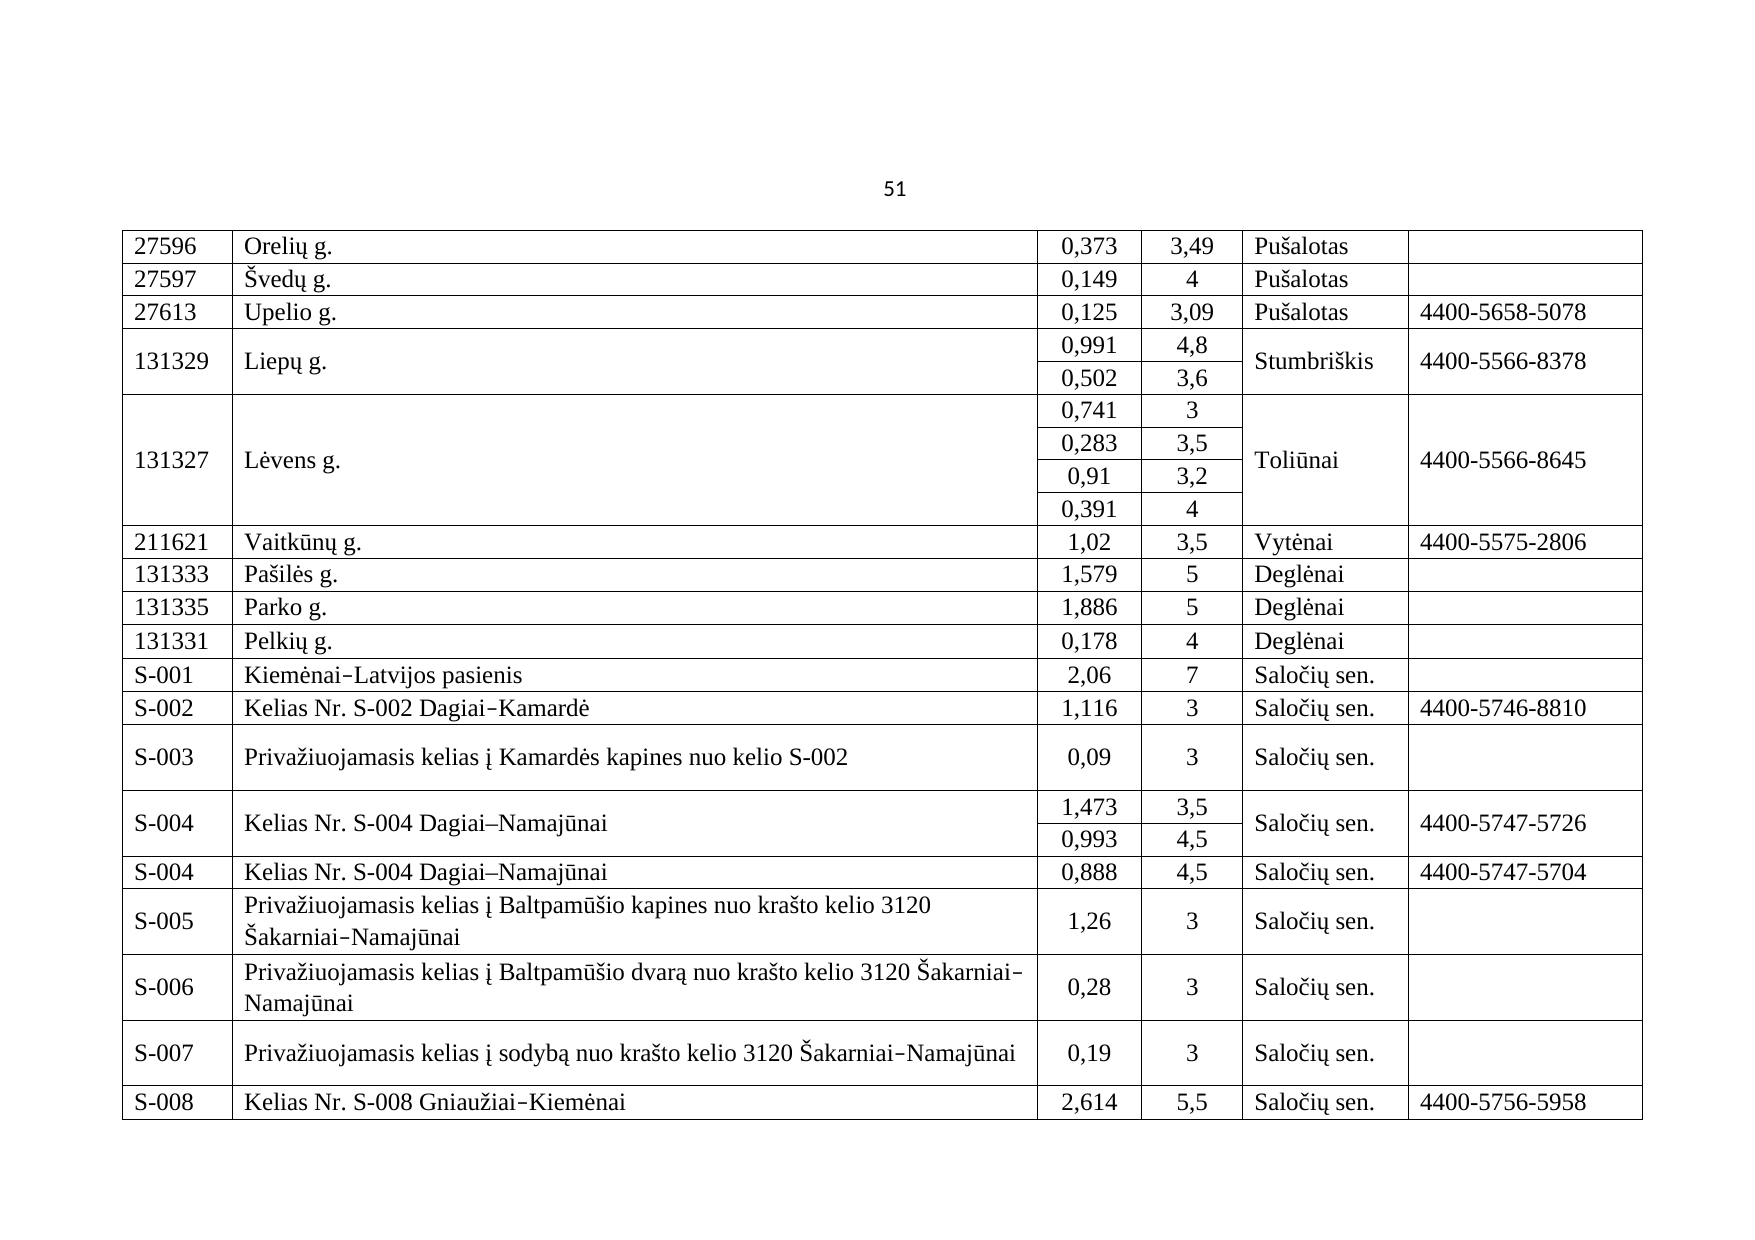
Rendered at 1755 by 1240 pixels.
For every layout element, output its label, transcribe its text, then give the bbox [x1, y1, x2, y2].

table_cell 0,91 [1038, 460, 1141, 492]
table_cell 0,28 [1038, 955, 1141, 1019]
table_cell 27613 [123, 296, 232, 328]
table_cell 131335 [123, 592, 232, 623]
table_cell 0,991 [1038, 329, 1141, 361]
table_cell 3 [1142, 395, 1242, 427]
table_cell Pušalotas [1243, 296, 1408, 328]
table_cell 0,19 [1038, 1021, 1141, 1085]
table_cell Privažiuojamasis kelias į Baltpamūšio dvarą nuo krašto kelio 3120 Šakarniai–Namajūnai [233, 955, 1037, 1019]
table_cell Saločių sen. [1243, 955, 1408, 1019]
table_cell [1409, 659, 1642, 691]
table_cell 3 [1142, 955, 1242, 1019]
table_cell Vytėnai [1243, 526, 1408, 558]
table_cell [1409, 625, 1642, 658]
table_cell 1,26 [1038, 889, 1141, 954]
table_cell 3,5 [1142, 791, 1242, 823]
table_cell Pušalotas [1243, 264, 1408, 295]
table_cell Liepų g. [233, 329, 1037, 394]
table_cell 1,116 [1038, 692, 1141, 724]
table_cell 27597 [123, 264, 232, 295]
table_cell 4400-5747-5726 [1409, 791, 1642, 856]
table_cell [1409, 264, 1642, 295]
table_cell 4400-5747-5704 [1409, 857, 1642, 888]
table_cell 5 [1142, 559, 1242, 591]
table_cell Saločių sen. [1243, 857, 1408, 888]
table_cell 0,09 [1038, 725, 1141, 790]
table_cell Saločių sen. [1243, 1086, 1408, 1118]
table_cell [1409, 725, 1642, 790]
table_cell 3,6 [1142, 362, 1242, 394]
table_cell 4400-5756-5958 [1409, 1086, 1642, 1118]
table_cell 3,2 [1142, 460, 1242, 492]
table_cell S-005 [123, 889, 232, 954]
table_cell S-003 [123, 725, 232, 790]
table_cell Deglėnai [1243, 625, 1408, 658]
table_cell Deglėnai [1243, 592, 1408, 623]
table_cell Pašilės g. [233, 559, 1037, 591]
table_cell 4400-5566-8645 [1409, 395, 1642, 525]
table_cell S-004 [123, 791, 232, 856]
table_cell 131329 [123, 329, 232, 394]
table_cell Orelių g. [233, 231, 1037, 262]
table_cell 0,178 [1038, 625, 1141, 658]
table_cell Privažiuojamasis kelias į sodybą nuo krašto kelio 3120 Šakarniai–Namajūnai [233, 1021, 1037, 1085]
table_cell 0,125 [1038, 296, 1141, 328]
table_cell [1409, 889, 1642, 954]
table_cell Saločių sen. [1243, 1021, 1408, 1085]
table_cell [1409, 1021, 1642, 1085]
table_cell 4 [1142, 493, 1242, 525]
table_cell 7 [1142, 659, 1242, 691]
table_cell 4 [1142, 264, 1242, 295]
table_cell Privažiuojamasis kelias į Kamardės kapines nuo kelio S-002 [233, 725, 1037, 790]
table_cell 0,993 [1038, 824, 1141, 856]
table_cell Pelkių g. [233, 625, 1037, 658]
table_cell 3 [1142, 889, 1242, 954]
table_cell 27596 [123, 231, 232, 262]
table_cell 2,614 [1038, 1086, 1141, 1118]
table_cell Pušalotas [1243, 231, 1408, 262]
table_cell Privažiuojamasis kelias į Baltpamūšio kapines nuo krašto kelio 3120 Šakarniai–Namajūnai [233, 889, 1037, 954]
table_cell 4,8 [1142, 329, 1242, 361]
table_cell 3,09 [1142, 296, 1242, 328]
table_cell 131333 [123, 559, 232, 591]
table_cell 3,5 [1142, 428, 1242, 459]
table_cell 131327 [123, 395, 232, 525]
table_cell Toliūnai [1243, 395, 1408, 525]
table_cell Saločių sen. [1243, 725, 1408, 790]
table_cell S-001 [123, 659, 232, 691]
table_cell S-002 [123, 692, 232, 724]
table_cell Kelias Nr. S-004 Dagiai–Namajūnai [233, 857, 1037, 888]
table_cell 3 [1142, 692, 1242, 724]
table_cell Saločių sen. [1243, 659, 1408, 691]
table_cell Stumbriškis [1243, 329, 1408, 394]
table_cell 3,5 [1142, 526, 1242, 558]
table_cell 4400-5658-5078 [1409, 296, 1642, 328]
table_cell S-008 [123, 1086, 232, 1118]
table_cell 1,473 [1038, 791, 1141, 823]
table_cell 3 [1142, 725, 1242, 790]
table_cell 5,5 [1142, 1086, 1242, 1118]
table_cell Vaitkūnų g. [233, 526, 1037, 558]
table_cell 1,579 [1038, 559, 1141, 591]
table_cell 0,149 [1038, 264, 1141, 295]
table_cell Saločių sen. [1243, 889, 1408, 954]
table_cell Lėvens g. [233, 395, 1037, 525]
table_cell S-007 [123, 1021, 232, 1085]
table_cell 4400-5746-8810 [1409, 692, 1642, 724]
table_cell 4 [1142, 625, 1242, 658]
table_cell 4400-5575-2806 [1409, 526, 1642, 558]
table_cell Kelias Nr. S-004 Dagiai–Namajūnai [233, 791, 1037, 856]
table_cell Kelias Nr. S-008 Gniaužiai–Kiemėnai [233, 1086, 1037, 1118]
table_cell 4,5 [1142, 857, 1242, 888]
table_cell 3,49 [1142, 231, 1242, 262]
table_cell S-004 [123, 857, 232, 888]
table_cell Kelias Nr. S-002 Dagiai–Kamardė [233, 692, 1037, 724]
table_cell 5 [1142, 592, 1242, 623]
table_cell 131331 [123, 625, 232, 658]
table_cell 1,886 [1038, 592, 1141, 623]
table_cell 211621 [123, 526, 232, 558]
table_cell 0,502 [1038, 362, 1141, 394]
table_cell 0,283 [1038, 428, 1141, 459]
table_cell 2,06 [1038, 659, 1141, 691]
table_cell Švedų g. [233, 264, 1037, 295]
table_cell [1409, 559, 1642, 591]
table_cell Saločių sen. [1243, 692, 1408, 724]
table_cell 3 [1142, 1021, 1242, 1085]
table_cell Parko g. [233, 592, 1037, 623]
table_cell 4,5 [1142, 824, 1242, 856]
table_cell [1409, 231, 1642, 262]
table_cell 0,391 [1038, 493, 1141, 525]
table_cell Deglėnai [1243, 559, 1408, 591]
table_cell 4400-5566-8378 [1409, 329, 1642, 394]
table_cell 0,741 [1038, 395, 1141, 427]
table_cell [1409, 592, 1642, 623]
table_cell Upelio g. [233, 296, 1037, 328]
table_cell 1,02 [1038, 526, 1141, 558]
table_cell [1409, 955, 1642, 1019]
table_cell S-006 [123, 955, 232, 1019]
table_cell 0,888 [1038, 857, 1141, 888]
table_cell 0,373 [1038, 231, 1141, 262]
table_cell Kiemėnai–Latvijos pasienis [233, 659, 1037, 691]
table_cell Saločių sen. [1243, 791, 1408, 856]
